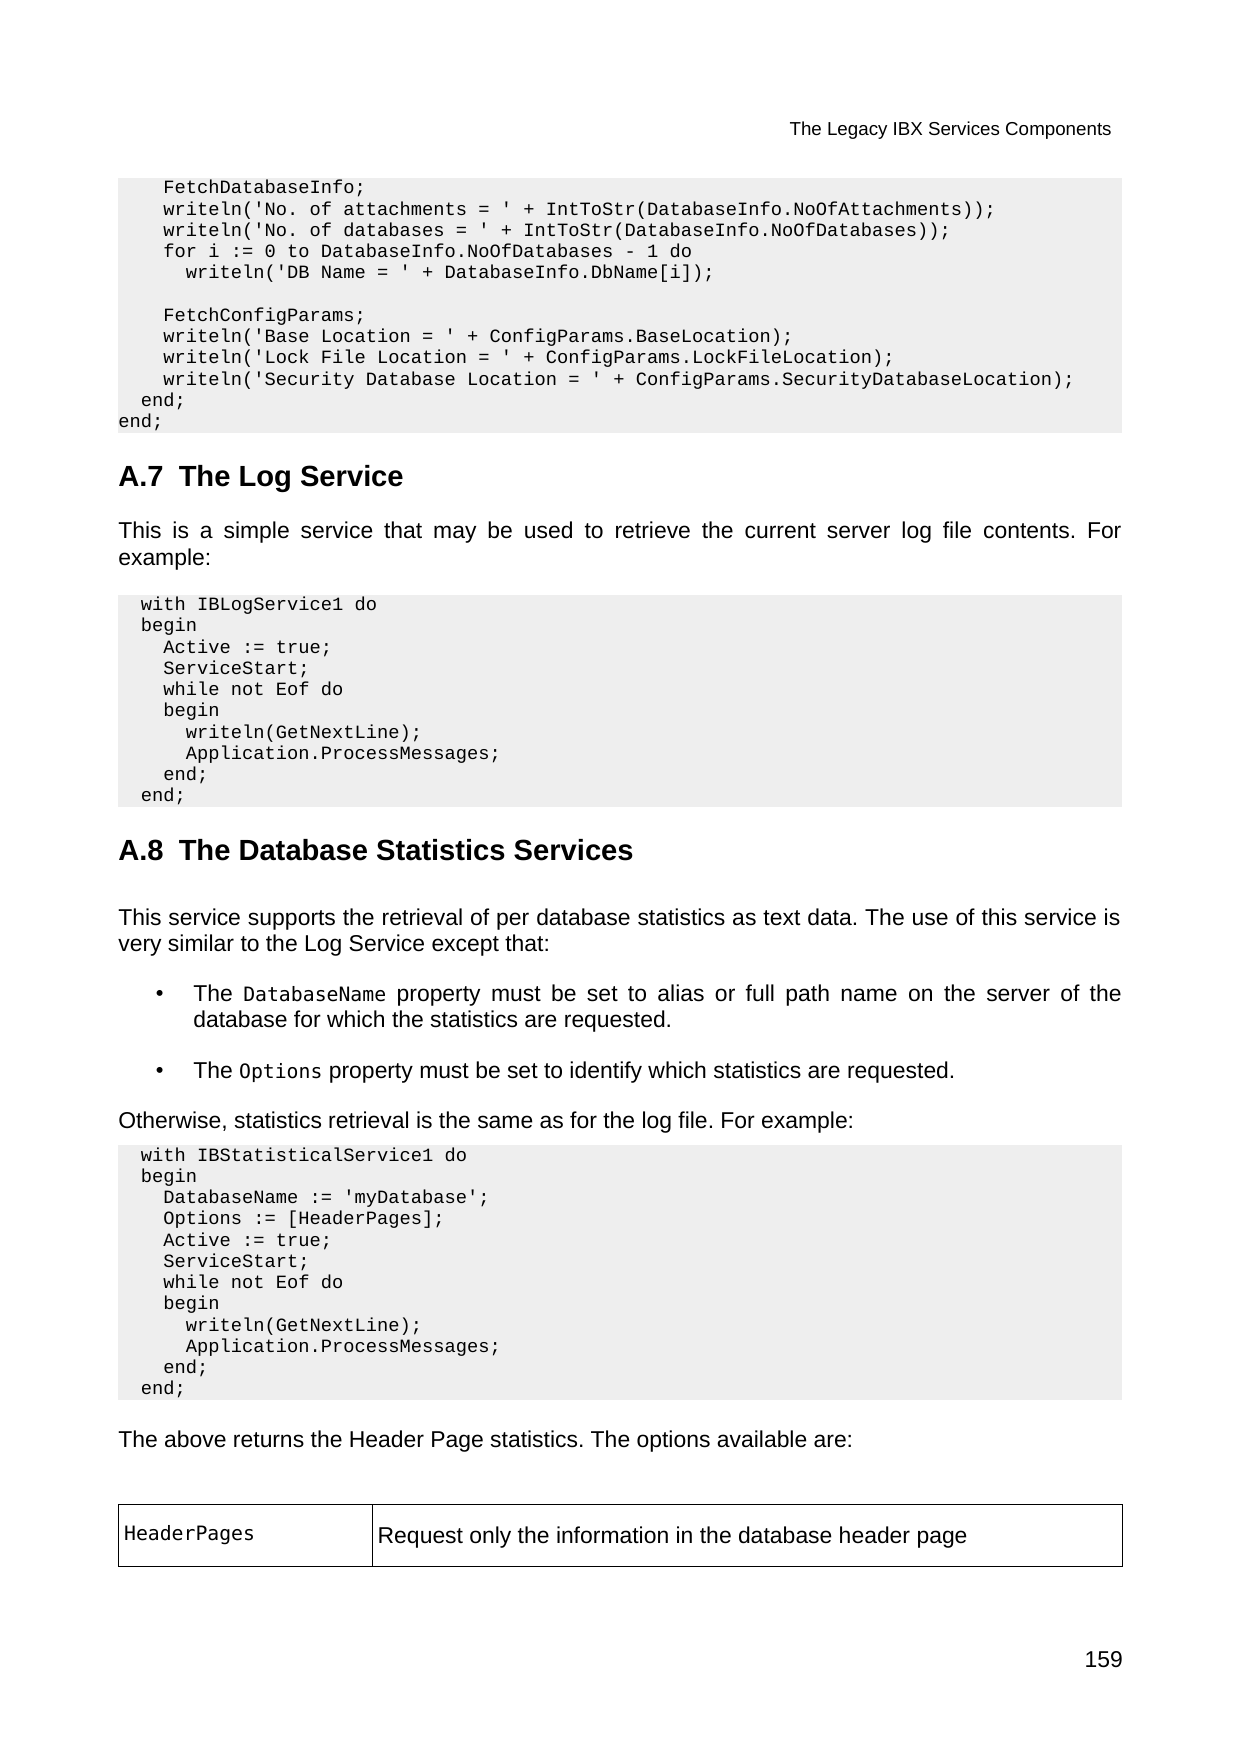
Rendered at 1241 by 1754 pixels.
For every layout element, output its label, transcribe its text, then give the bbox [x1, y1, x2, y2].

text begin [118, 1167, 1122, 1188]
text end; [118, 412, 1122, 433]
text end; [118, 765, 1122, 786]
text writeln(GetNextLine); [118, 722, 1122, 744]
text begin [118, 1294, 1122, 1315]
text ServiceStart; [118, 659, 1122, 680]
text Otherwise, statistics retrieval is the same as for the log file. For example: [118, 1107, 1122, 1133]
text writeln('No. of attachments = ' + IntToStr(DatabaseInfo.NoOfAttachments)); [118, 199, 1122, 221]
text Options := [HeaderPages]; [118, 1209, 1122, 1230]
text FetchDatabaseInfo; [118, 178, 1122, 199]
text writeln('No. of databases = ' + IntToStr(DatabaseInfo.NoOfDatabases)); [118, 221, 1122, 242]
text while not Eof do [118, 680, 1122, 701]
text writeln(GetNextLine); [118, 1315, 1122, 1337]
text end; [118, 1358, 1122, 1379]
text begin [118, 701, 1122, 722]
text end; [118, 786, 1122, 807]
text Application.ProcessMessages; [118, 1337, 1122, 1358]
text ServiceStart; [118, 1252, 1122, 1273]
text FetchConfigParams; [118, 306, 1122, 327]
text for i := 0 to DatabaseInfo.NoOfDatabases - 1 do [118, 242, 1122, 263]
text writeln('Base Location = ' + ConfigParams.BaseLocation); [118, 327, 1122, 348]
table_header Request only the information in the database header page [373, 1505, 1122, 1566]
text This service supports the retrieval of per database statistics as text data. The use of this service is very similar to the Log Service except that: [118, 903, 1122, 956]
text Active := true; [118, 1230, 1122, 1252]
text The above returns the Header Page statistics. The options available are: [118, 1426, 1122, 1479]
text writeln('Lock File Location = ' + ConfigParams.LockFileLocation); [118, 348, 1122, 369]
text This is a simple service that may be used to retrieve the current server log file contents. For example: [118, 517, 1122, 570]
text while not Eof do [118, 1273, 1122, 1294]
text begin [118, 616, 1122, 637]
list The Options property must be set to identify which statistics are requested. [156, 1057, 1122, 1083]
subtitle The Log Service [118, 459, 1122, 492]
text Application.ProcessMessages; [118, 744, 1122, 765]
text end; [118, 391, 1122, 412]
text DatabaseName := 'myDatabase'; [118, 1188, 1122, 1209]
text Active := true; [118, 637, 1122, 659]
text with IBStatisticalService1 do [118, 1145, 1122, 1167]
table_header HeaderPages [119, 1505, 372, 1566]
list The DatabaseName property must be set to alias or full path name on the server of the database for which the statistics are requested. [156, 980, 1122, 1033]
text with IBLogService1 do [118, 595, 1122, 616]
subtitle The Database Statistics Services [118, 833, 1122, 866]
text writeln('DB Name = ' + DatabaseInfo.DbName[i]); [118, 263, 1122, 284]
text writeln('Security Database Location = ' + ConfigParams.SecurityDatabaseLocation); [118, 369, 1122, 391]
text end; [118, 1379, 1122, 1400]
